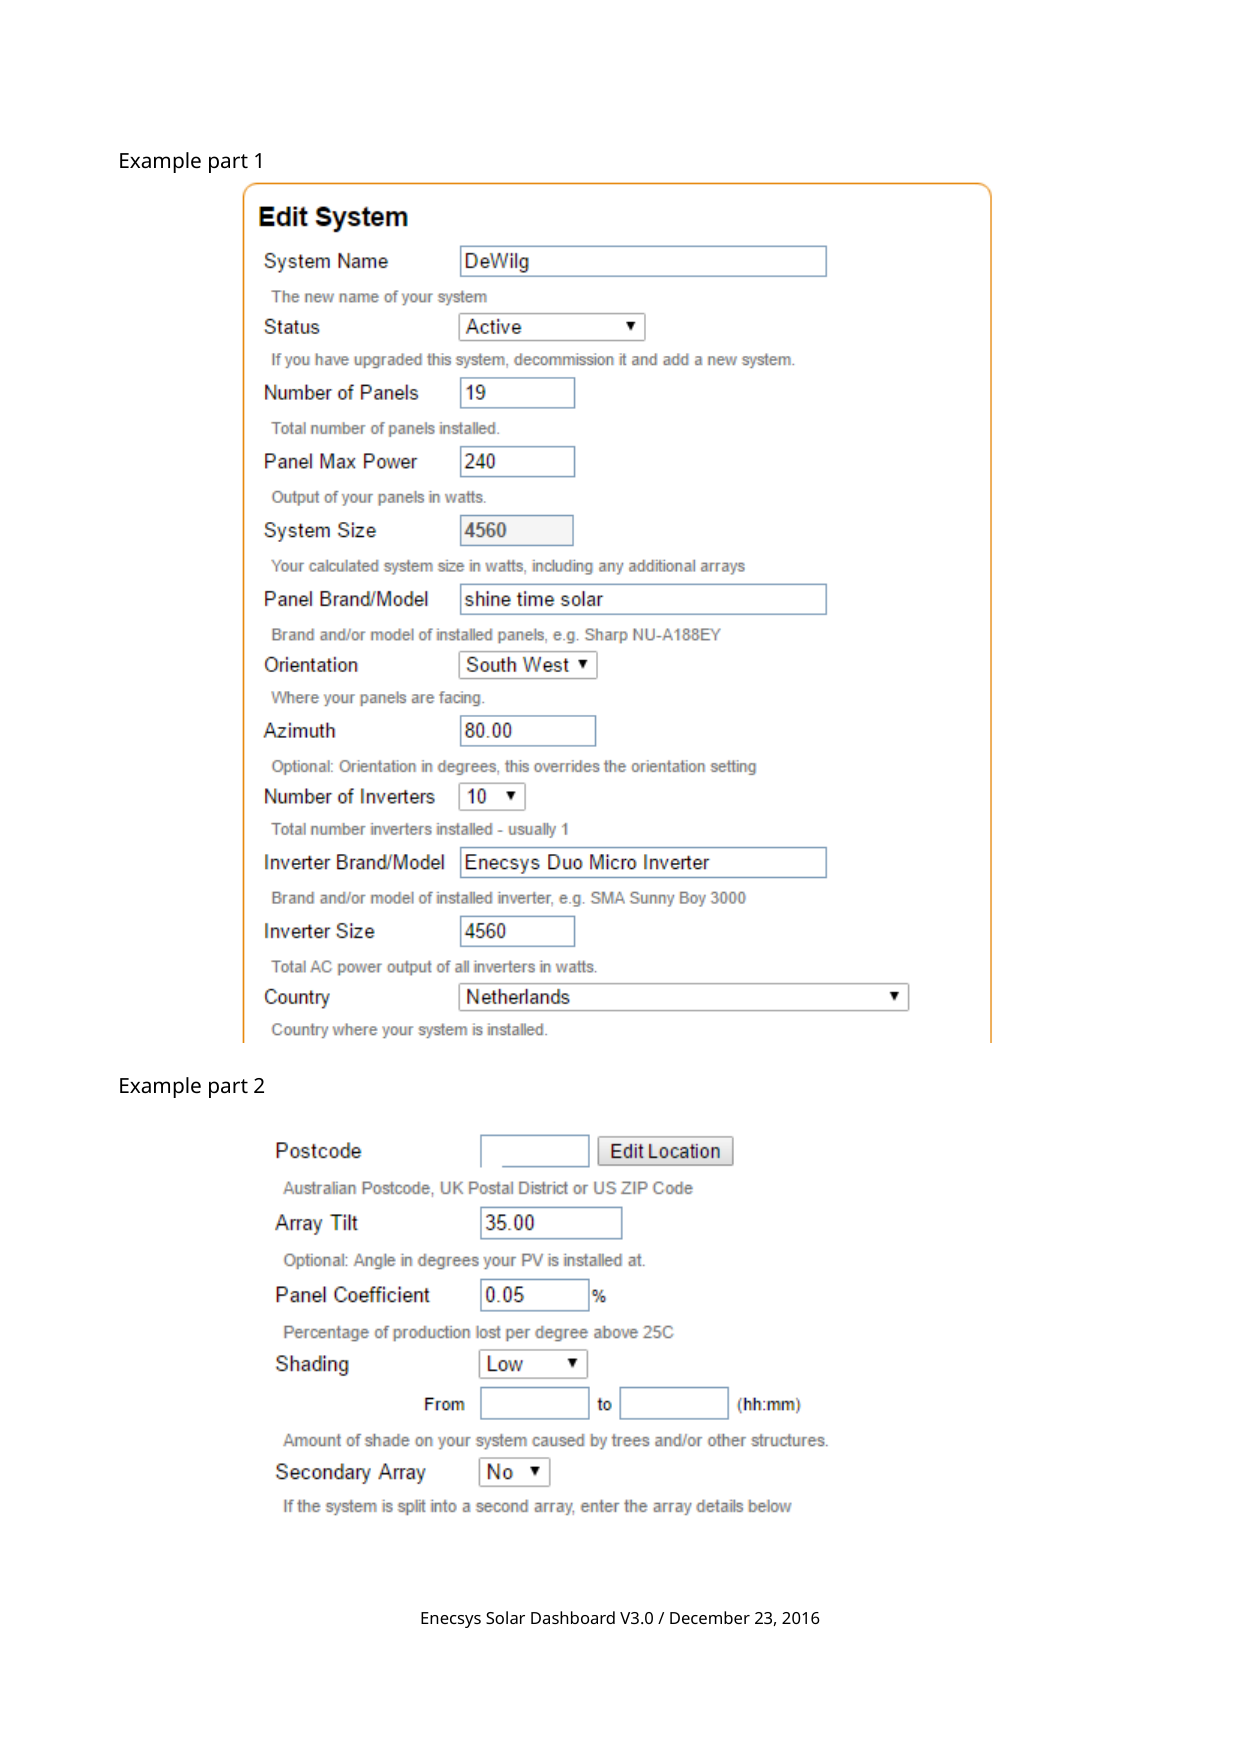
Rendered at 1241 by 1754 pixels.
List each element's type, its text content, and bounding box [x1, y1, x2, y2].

text Example part 2 [118, 1071, 1122, 1128]
text Example part 1 [118, 147, 1122, 175]
picture [263, 1127, 978, 1539]
picture [234, 175, 1007, 1043]
